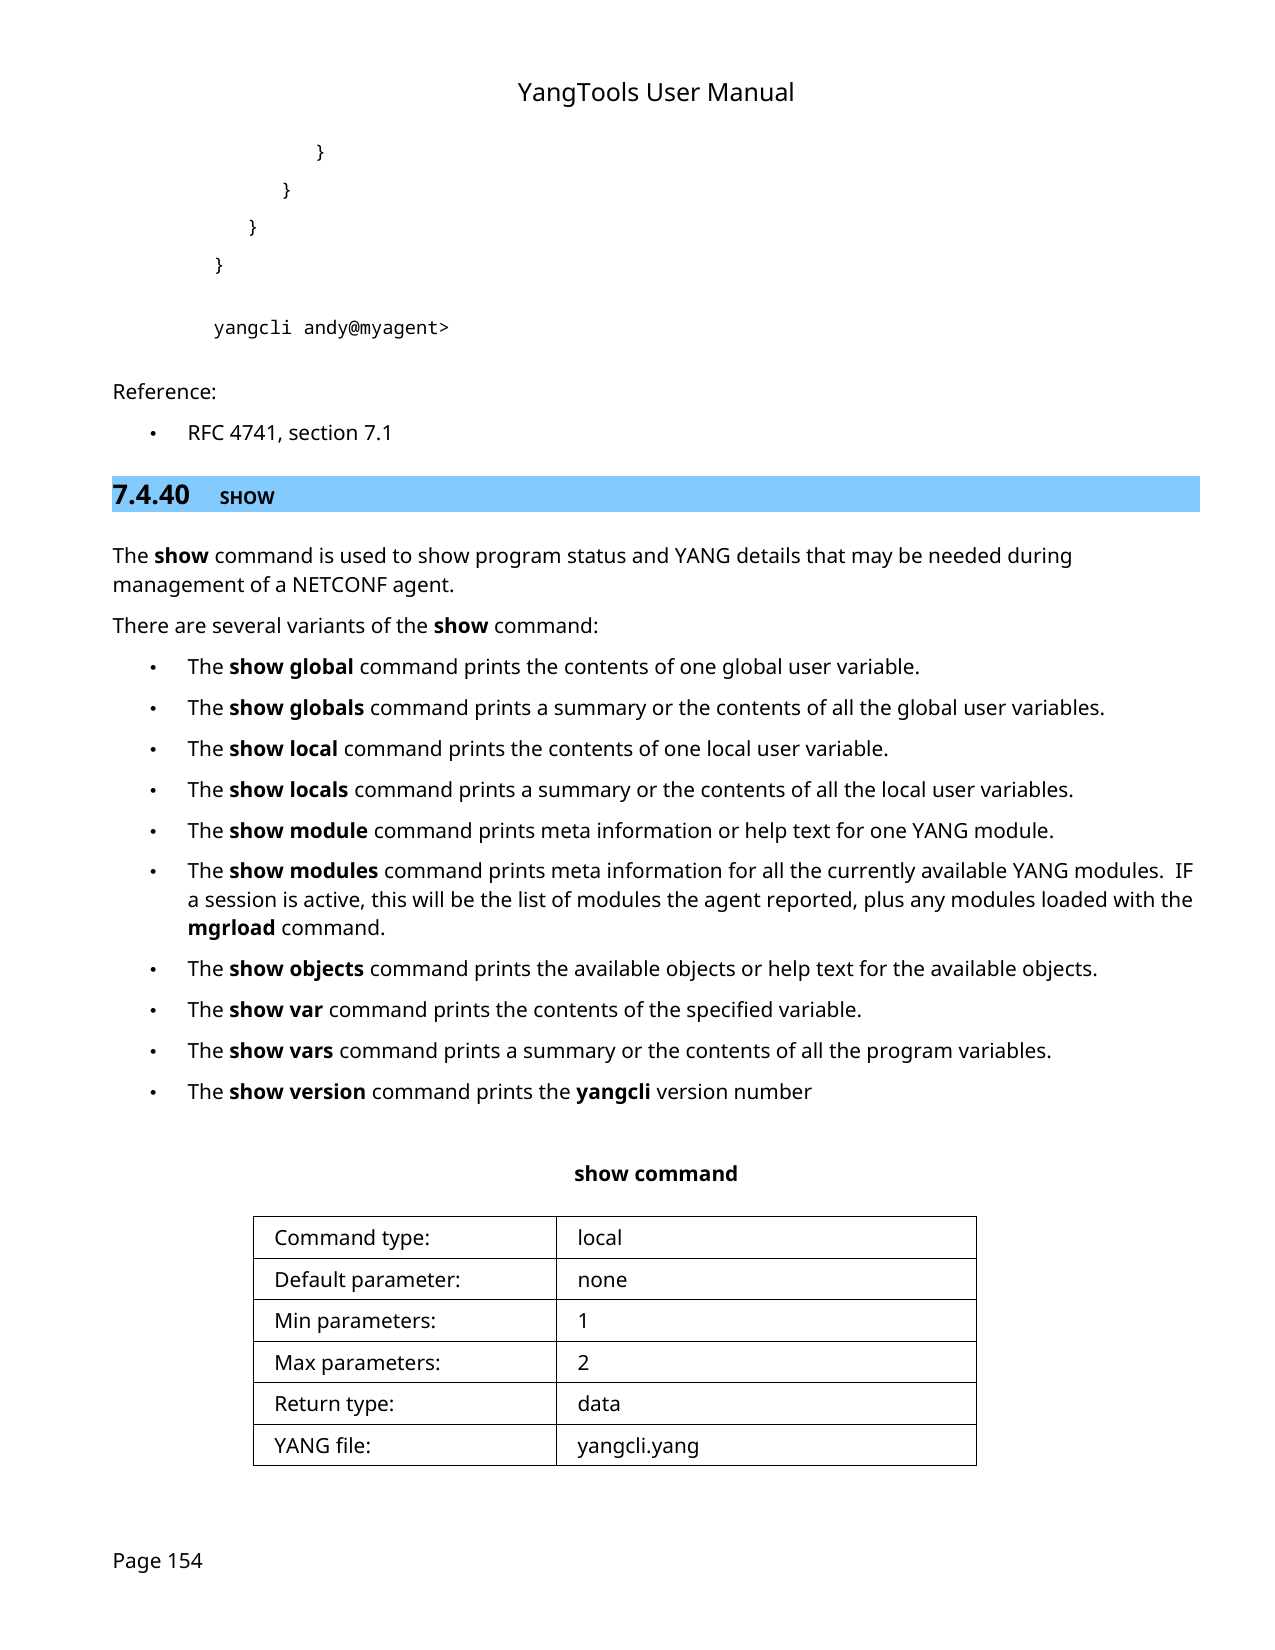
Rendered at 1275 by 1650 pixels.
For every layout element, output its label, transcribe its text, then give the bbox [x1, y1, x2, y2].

text } [139, 138, 1200, 164]
table_cell none [557, 1259, 976, 1299]
table_cell YANG file: [254, 1425, 556, 1465]
table_cell yangcli.yang [557, 1425, 976, 1465]
table_cell 1 [557, 1300, 976, 1341]
list The show var command prints the contents of the specified variable. [150, 995, 1200, 1024]
list The show objects command prints the available objects or help text for the available objects. [150, 954, 1200, 983]
list The show version command prints the yangcli version number [150, 1077, 1200, 1106]
list The show global command prints the contents of one global user variable. [150, 652, 1200, 680]
table_cell Max parameters: [254, 1342, 556, 1382]
table_cell data [557, 1383, 976, 1424]
table_header Command type: [254, 1217, 556, 1258]
list The show modules command prints meta information for all the currently available YANG modules. IF a session is active, this will be the list of modules the agent reported, plus any modules loaded with the mgrload command. [150, 857, 1200, 942]
text yangcli andy@myagent> [139, 288, 1200, 365]
text } [139, 251, 1200, 277]
subtitle show [112, 476, 1200, 512]
text The show command is used to show program status and YANG details that may be needed during management of a NETCONF agent. [112, 542, 1200, 598]
list The show vars command prints a summary or the contents of all the program variables. [150, 1036, 1200, 1065]
table_cell 2 [557, 1342, 976, 1382]
table_cell Return type: [254, 1383, 556, 1424]
text There are several variants of the show command: [112, 611, 1200, 639]
table_cell Default parameter: [254, 1259, 556, 1299]
list RFC 4741, section 7.1 [150, 418, 1200, 446]
table_cell Min parameters: [254, 1300, 556, 1341]
list The show locals command prints a summary or the contents of all the local user variables. [150, 775, 1200, 803]
table_header local [557, 1217, 976, 1258]
subtitle show command [127, 1159, 1185, 1188]
text } [139, 176, 1200, 202]
list The show globals command prints a summary or the contents of all the global user variables. [150, 693, 1200, 721]
text Reference: [112, 377, 1200, 406]
text } [139, 213, 1200, 239]
list The show local command prints the contents of one local user variable. [150, 734, 1200, 762]
list The show module command prints meta information or help text for one YANG module. [150, 816, 1200, 844]
